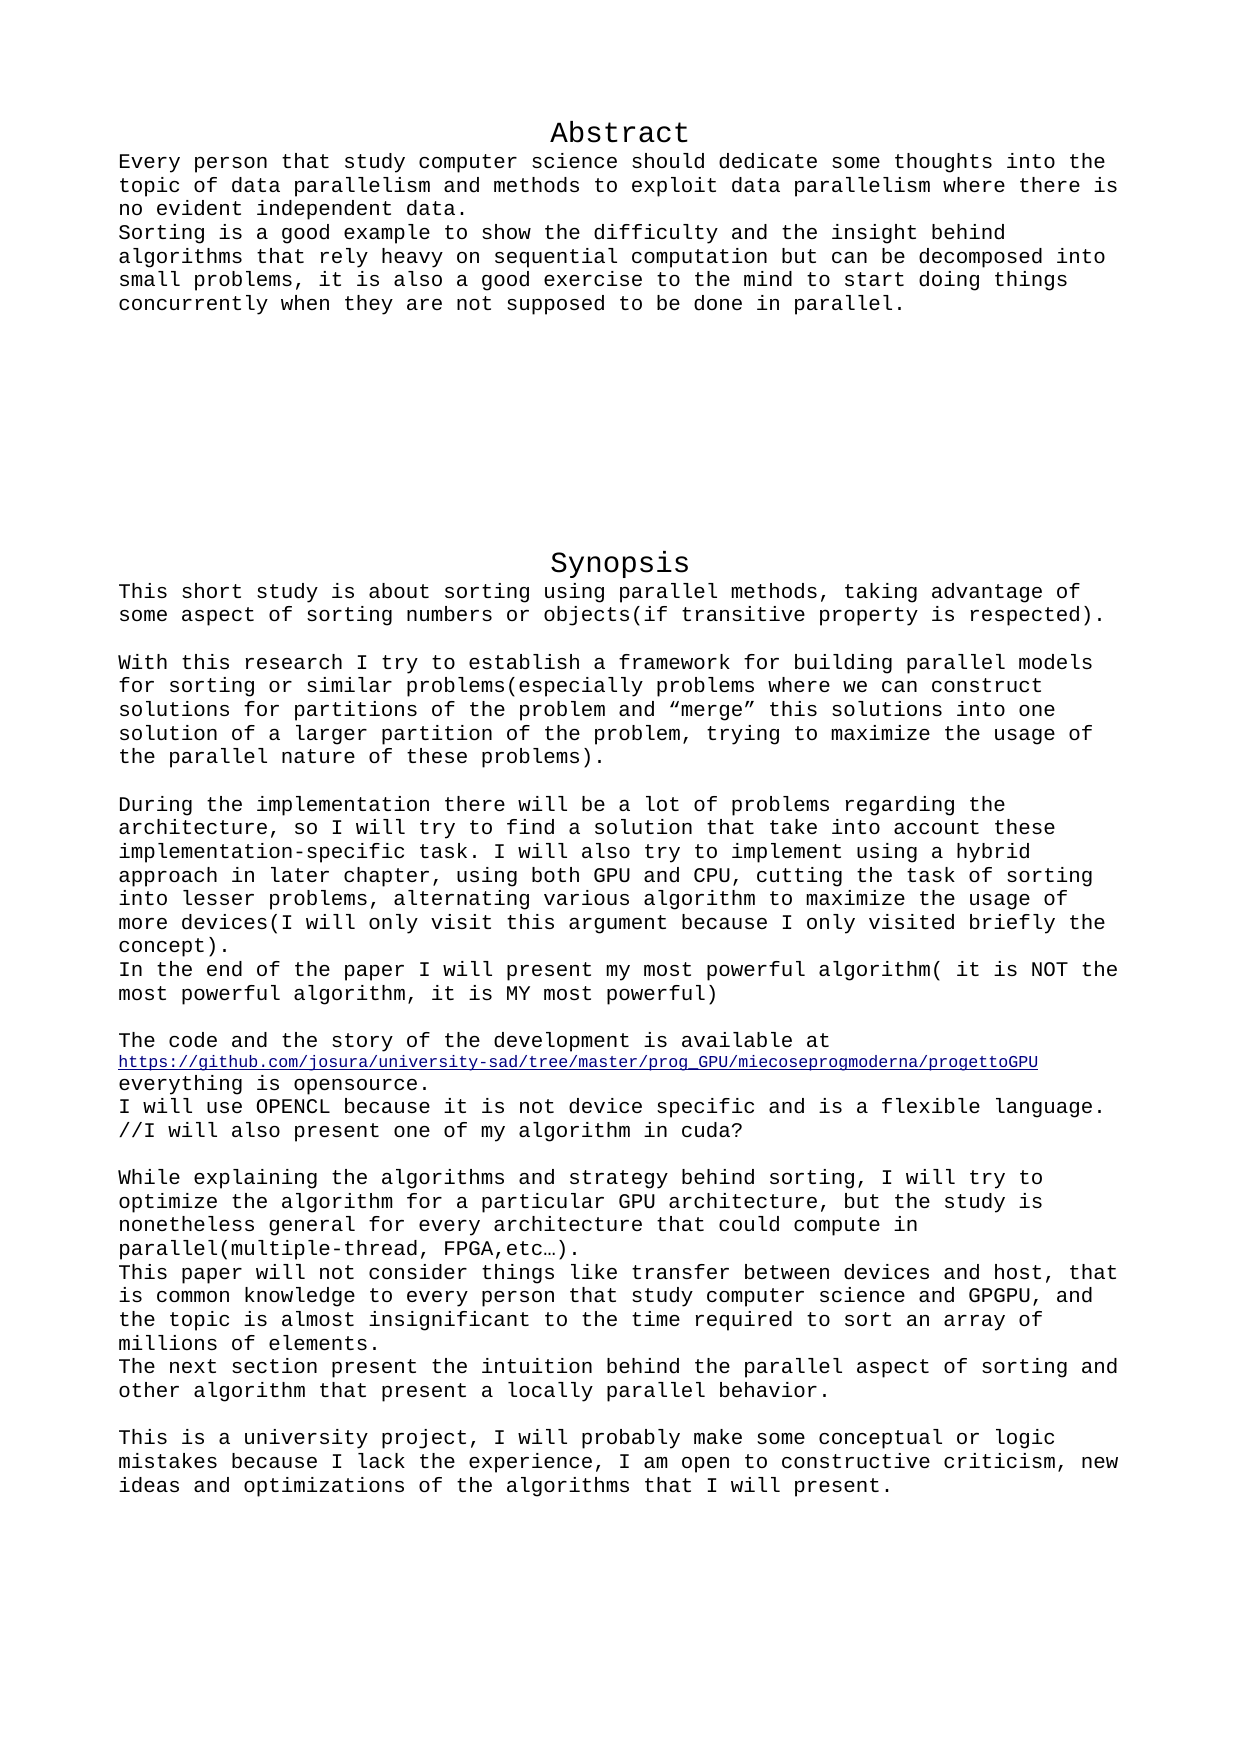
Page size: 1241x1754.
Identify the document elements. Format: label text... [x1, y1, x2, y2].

text This paper will not consider things like transfer between devices and host, that is common knowledge to every person that study computer science and GPGPU, and the topic is almost insignificant to the time required to sort an array of millions of elements. [118, 1262, 1122, 1356]
text Every person that study computer science should dedicate some thoughts into the topic of data parallelism and methods to exploit data parallelism where there is no evident independent data. [118, 151, 1122, 222]
text everything is opensource. [118, 1073, 1122, 1096]
text While explaining the algorithms and strategy behind sorting, I will try to optimize the algorithm for a particular GPU architecture, but the study is nonetheless general for every architecture that could compute in parallel(multiple-thread, FPGA,etc…). [118, 1167, 1122, 1262]
text Abstract [118, 118, 1122, 151]
text This is a university project, I will probably make some conceptual or logic mistakes because I lack the experience, I am open to constructive criticism, new ideas and optimizations of the algorithms that I will present. [118, 1427, 1122, 1498]
text In the end of the paper I will present my most powerful algorithm( it is NOT the most powerful algorithm, it is MY most powerful) [118, 959, 1122, 1006]
text The next section present the intuition behind the parallel aspect of sorting and other algorithm that present a locally parallel behavior. [118, 1356, 1122, 1404]
text With this research I try to establish a framework for building parallel models for sorting or similar problems(especially problems where we can construct solutions for partitions of the problem and “merge” this solutions into one solution of a larger partition of the problem, trying to maximize the usage of the parallel nature of these problems). [118, 652, 1122, 770]
text //I will also present one of my algorithm in cuda? [118, 1120, 1122, 1143]
text I will use OPENCL because it is not device specific and is a flexible language. [118, 1096, 1122, 1120]
text During the implementation there will be a lot of problems regarding the architecture, so I will try to find a solution that take into account these implementation-specific task. I will also try to implement using a hybrid approach in later chapter, using both GPU and CPU, cutting the task of sorting into lesser problems, alternating various algorithm to maximize the usage of more devices(I will only visit this argument because I only visited briefly the concept). [118, 794, 1122, 959]
text The code and the story of the development is available at [118, 1030, 1122, 1054]
text Synopsis [118, 548, 1122, 581]
text https://github.com/josura/university-sad/tree/master/prog_GPU/miecoseprogmoderna/progettoGPU [118, 1054, 1122, 1073]
text Sorting is a good example to show the difficulty and the insight behind algorithms that rely heavy on sequential computation but can be decomposed into small problems, it is also a good exercise to the mind to start doing things concurrently when they are not supposed to be done in parallel. [118, 222, 1122, 317]
text This short study is about sorting using parallel methods, taking advantage of some aspect of sorting numbers or objects(if transitive property is respected). [118, 581, 1122, 628]
